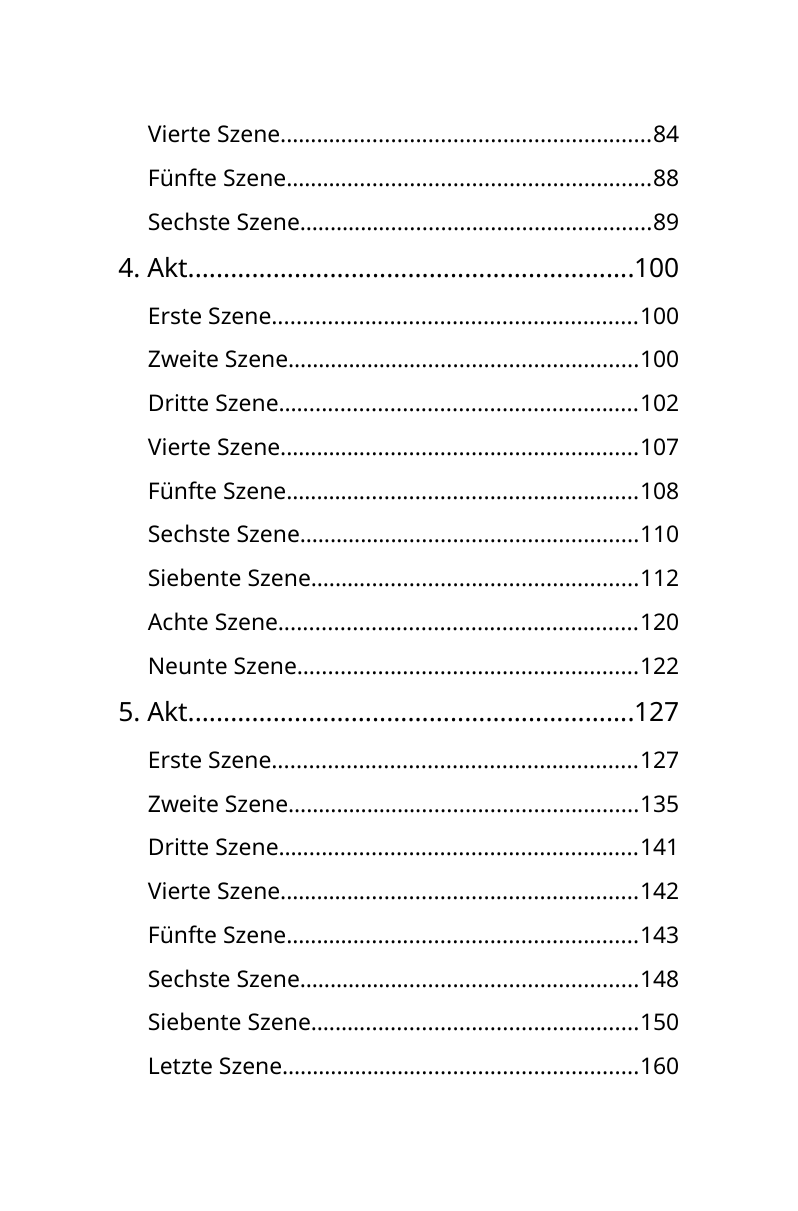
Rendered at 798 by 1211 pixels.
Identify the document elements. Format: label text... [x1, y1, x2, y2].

text Achte Szene 120 [148, 606, 679, 637]
text Fünfte Szene 143 [148, 919, 679, 950]
text Letzte Szene 160 [148, 1050, 679, 1081]
text Sechste Szene 148 [148, 962, 679, 994]
text Fünfte Szene 108 [148, 475, 679, 506]
text Fünfte Szene 88 [148, 162, 679, 193]
text Vierte Szene 107 [148, 431, 679, 462]
text Vierte Szene 84 [148, 118, 679, 149]
text Siebente Szene 112 [148, 562, 679, 593]
text Sechste Szene 110 [148, 518, 679, 550]
text Siebente Szene 150 [148, 1006, 679, 1037]
text Dritte Szene 102 [148, 387, 679, 418]
text Erste Szene 100 [148, 300, 679, 331]
text Sechste Szene 89 [148, 206, 679, 237]
text Erste Szene 127 [148, 744, 679, 775]
text 4. Akt 100 [118, 249, 679, 285]
text 5. Akt 127 [118, 693, 679, 729]
text Zweite Szene 135 [148, 787, 679, 819]
text Dritte Szene 141 [148, 831, 679, 862]
text Vierte Szene 142 [148, 875, 679, 906]
text Zweite Szene 100 [148, 343, 679, 375]
text Neunte Szene 122 [148, 650, 679, 681]
